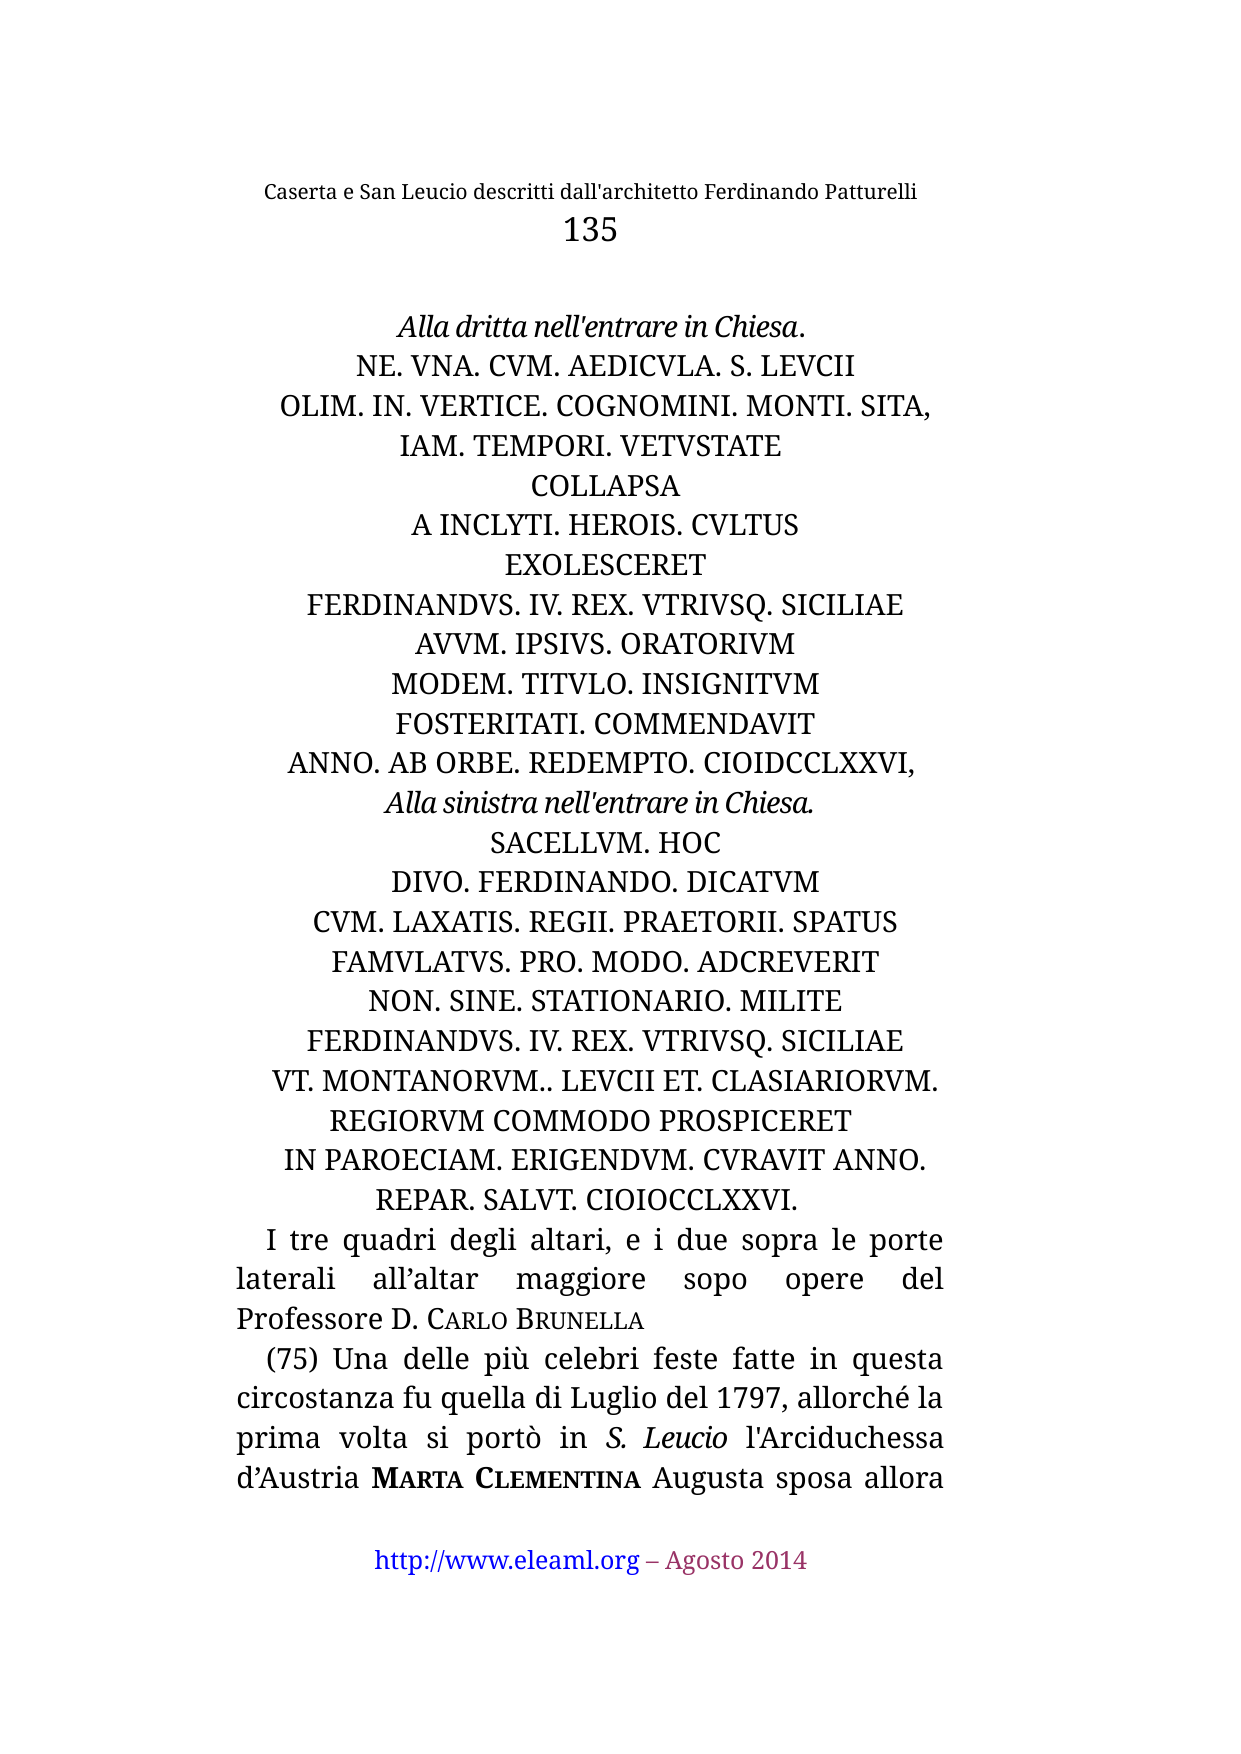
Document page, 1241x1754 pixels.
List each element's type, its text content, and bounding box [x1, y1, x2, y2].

text FERDINANDVS. IV. REX. VTRIVSQ. SICILIAE [236, 584, 945, 623]
text FOSTERITATI. COMMENDAVIT [236, 703, 945, 743]
text AVVM. IPSIVS. ORATORIVM [236, 623, 945, 663]
text ANNO. AB ORBE. REDEMPTO. CIOIDCCLXXVI, [236, 743, 945, 782]
text NE. VNA. CVM. AEDICVLA. S. LEVCII [236, 346, 945, 385]
text NON. SINE. STATIONARIO. MILITE [236, 981, 945, 1020]
text Alla dritta nell'entrare in Chiesa. [236, 306, 945, 346]
text (75) Una delle più celebri feste fatte in questa circostanza fu quella di Luglio del 1797, allorché la prima volta si portò in S. Leucio l'Arciduchessa d’Austria Marta Clementina Augusta sposa allora [236, 1338, 945, 1497]
text CVM. LAXATIS. REGII. PRAETORII. SPATUS [236, 901, 945, 941]
text COLLAPSA [236, 465, 945, 504]
text Alla sinistra nell'entrare in Chiesa. [236, 782, 945, 822]
text OLIM. IN. VERTICE. COGNOMINI. MONTI. SITA, IAM. TEMPORI. VETVSTATE [236, 385, 945, 465]
text VT. MONTANORVM.. LEVCII ET. CLASIARIORVM. REGIORVM COMMODO PROSPICERET [236, 1060, 945, 1139]
text IN PAROECIAM. ERIGENDVM. CVRAVIT ANNO. REPAR. SALVT. CIOIOCCLXXVI. [236, 1139, 945, 1219]
text A INCLYTI. HEROIS. CVLTUS [236, 504, 945, 544]
text DIVO. FERDINANDO. DICATVM [236, 862, 945, 901]
text FERDINANDVS. IV. REX. VTRIVSQ. SICILIAE [236, 1020, 945, 1060]
text I tre quadri degli altari, e i due sopra le porte laterali all’altar maggiore sopo opere del Professore D. Carlo Brunella [236, 1219, 945, 1338]
text EXOLESCERET [236, 544, 945, 584]
text FAMVLATVS. PRO. MODO. ADCREVERIT [236, 941, 945, 981]
text MODEM. TITVLO. INSIGNITVM [236, 663, 945, 703]
text SACELLVM. HOC [236, 822, 945, 862]
